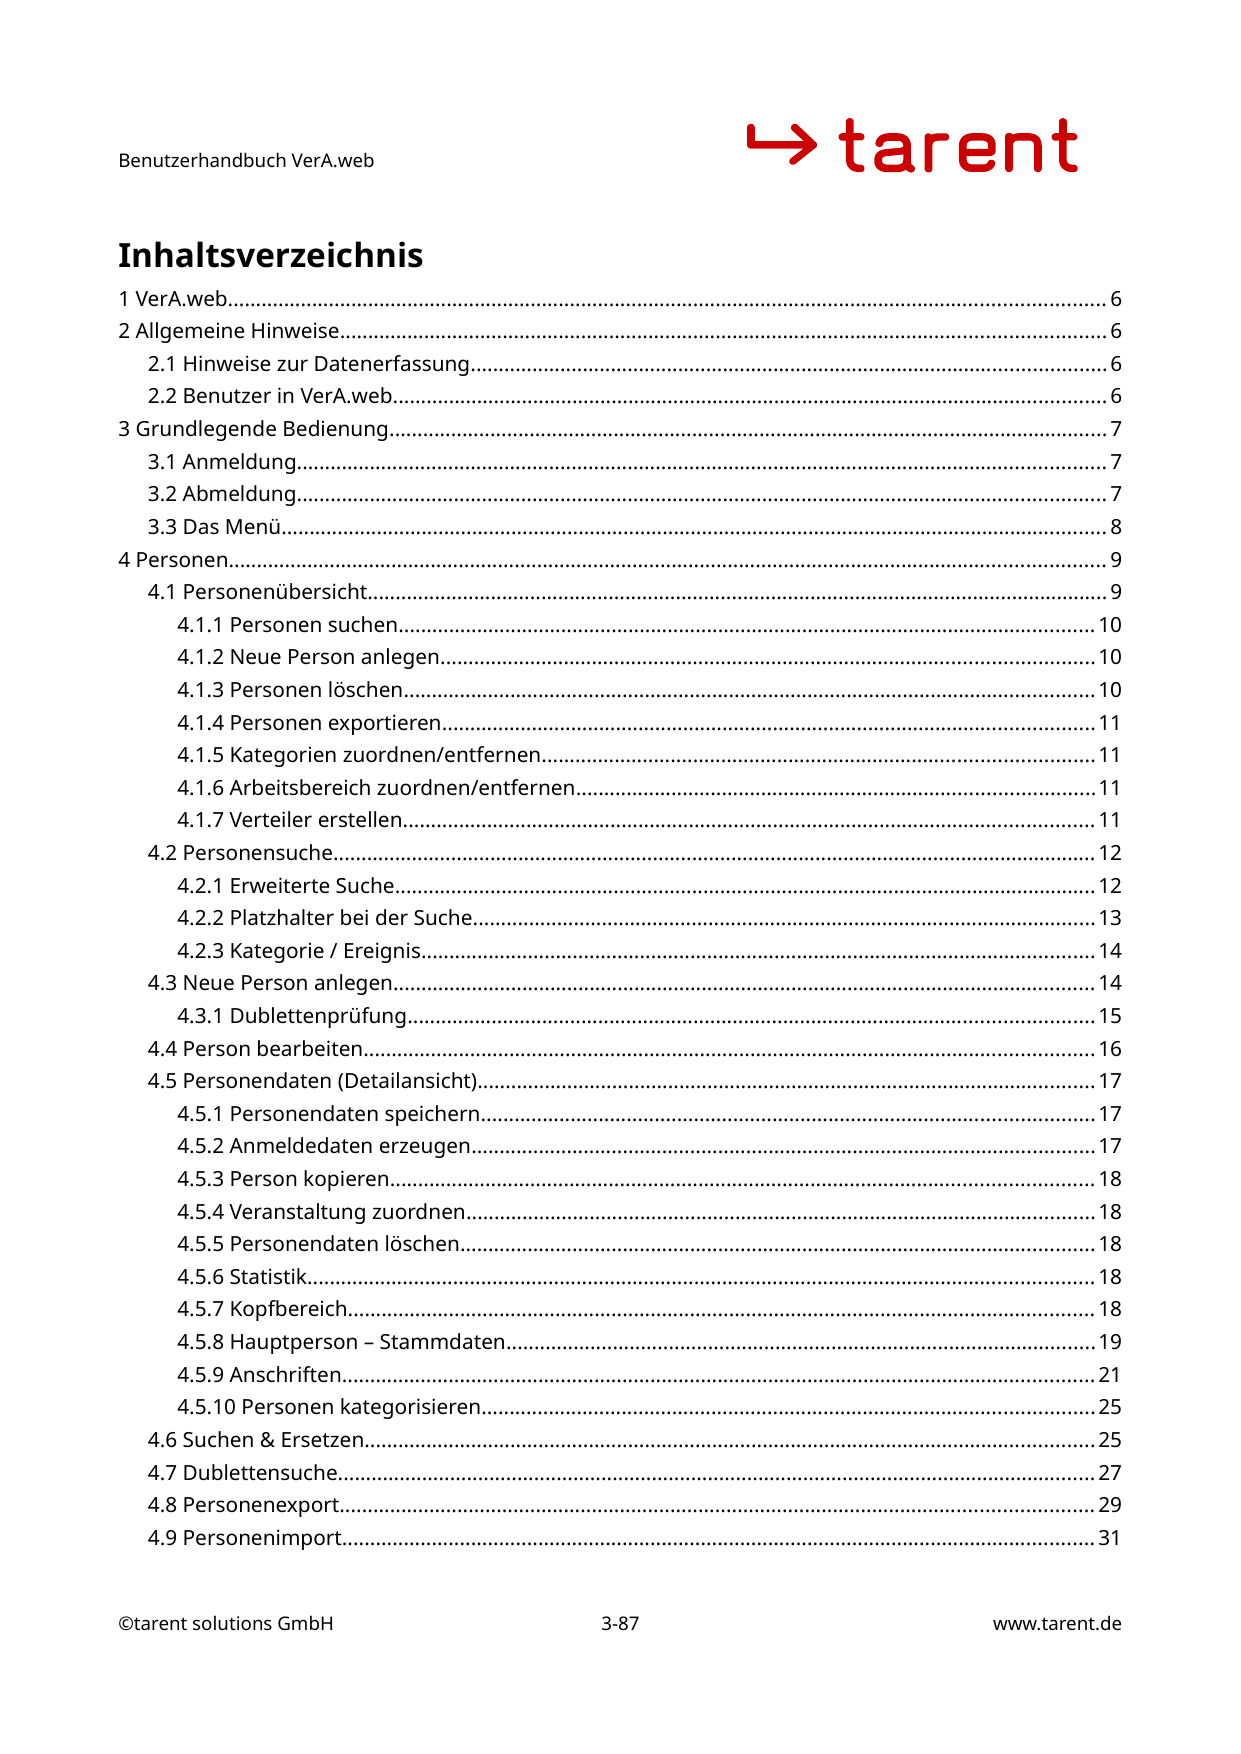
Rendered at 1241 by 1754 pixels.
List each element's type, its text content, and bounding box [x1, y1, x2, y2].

text 4.5.3 Person kopieren 18 [177, 1164, 1122, 1193]
text 4.1 Personenübersicht 9 [148, 577, 1122, 606]
text 2.1 Hinweise zur Datenerfassung 6 [148, 349, 1122, 377]
text 4.5 Personendaten (Detailansicht) 17 [148, 1066, 1122, 1095]
text 4.2 Personensuche 12 [148, 838, 1122, 867]
text 4.9 Personenimport 31 [148, 1523, 1122, 1551]
text 4.5.2 Anmeldedaten erzeugen 17 [177, 1132, 1122, 1160]
text 4.1.4 Personen exportieren 11 [177, 708, 1122, 736]
text 4.1.1 Personen suchen 10 [177, 610, 1122, 638]
text 4 Personen 9 [118, 545, 1122, 573]
text 4.1.2 Neue Person anlegen 10 [177, 642, 1122, 671]
subtitle Inhaltsverzeichnis [118, 232, 1122, 277]
text 4.6 Suchen & Ersetzen 25 [148, 1425, 1122, 1453]
text 4.5.6 Statistik 18 [177, 1262, 1122, 1290]
text 4.2.1 Erweiterte Suche 12 [177, 871, 1122, 899]
text 3 Grundlegende Bedienung 7 [118, 414, 1122, 443]
text 4.3 Neue Person anlegen 14 [148, 968, 1122, 997]
text 4.1.7 Verteiler erstellen 11 [177, 806, 1122, 834]
text 4.8 Personenexport 29 [148, 1490, 1122, 1519]
text 4.3.1 Dublettenprüfung 15 [177, 1001, 1122, 1029]
text 4.2.3 Kategorie / Ereignis 14 [177, 936, 1122, 964]
text 4.5.5 Personendaten löschen 18 [177, 1229, 1122, 1258]
text 4.5.1 Personendaten speichern 17 [177, 1099, 1122, 1127]
text 2 Allgemeine Hinweise 6 [118, 316, 1122, 345]
text 4.5.4 Veranstaltung zuordnen 18 [177, 1197, 1122, 1225]
text 3.2 Abmeldung 7 [148, 479, 1122, 508]
text 4.5.7 Kopfbereich 18 [177, 1294, 1122, 1323]
text 4.5.8 Hauptperson – Stammdaten 19 [177, 1327, 1122, 1356]
text 4.1.3 Personen löschen 10 [177, 675, 1122, 703]
text 4.5.10 Personen kategorisieren 25 [177, 1392, 1122, 1421]
text 1 VerA.web 6 [118, 284, 1122, 312]
text 4.7 Dublettensuche 27 [148, 1458, 1122, 1486]
text 3.3 Das Menü 8 [148, 512, 1122, 541]
text 4.1.5 Kategorien zuordnen/entfernen 11 [177, 740, 1122, 769]
text 3.1 Anmeldung 7 [148, 447, 1122, 475]
text 4.5.9 Anschriften 21 [177, 1360, 1122, 1388]
text 2.2 Benutzer in VerA.web 6 [148, 382, 1122, 410]
text 4.1.6 Arbeitsbereich zuordnen/entfernen 11 [177, 773, 1122, 801]
text 4.4 Person bearbeiten 16 [148, 1034, 1122, 1062]
text 4.2.2 Platzhalter bei der Suche 13 [177, 903, 1122, 932]
